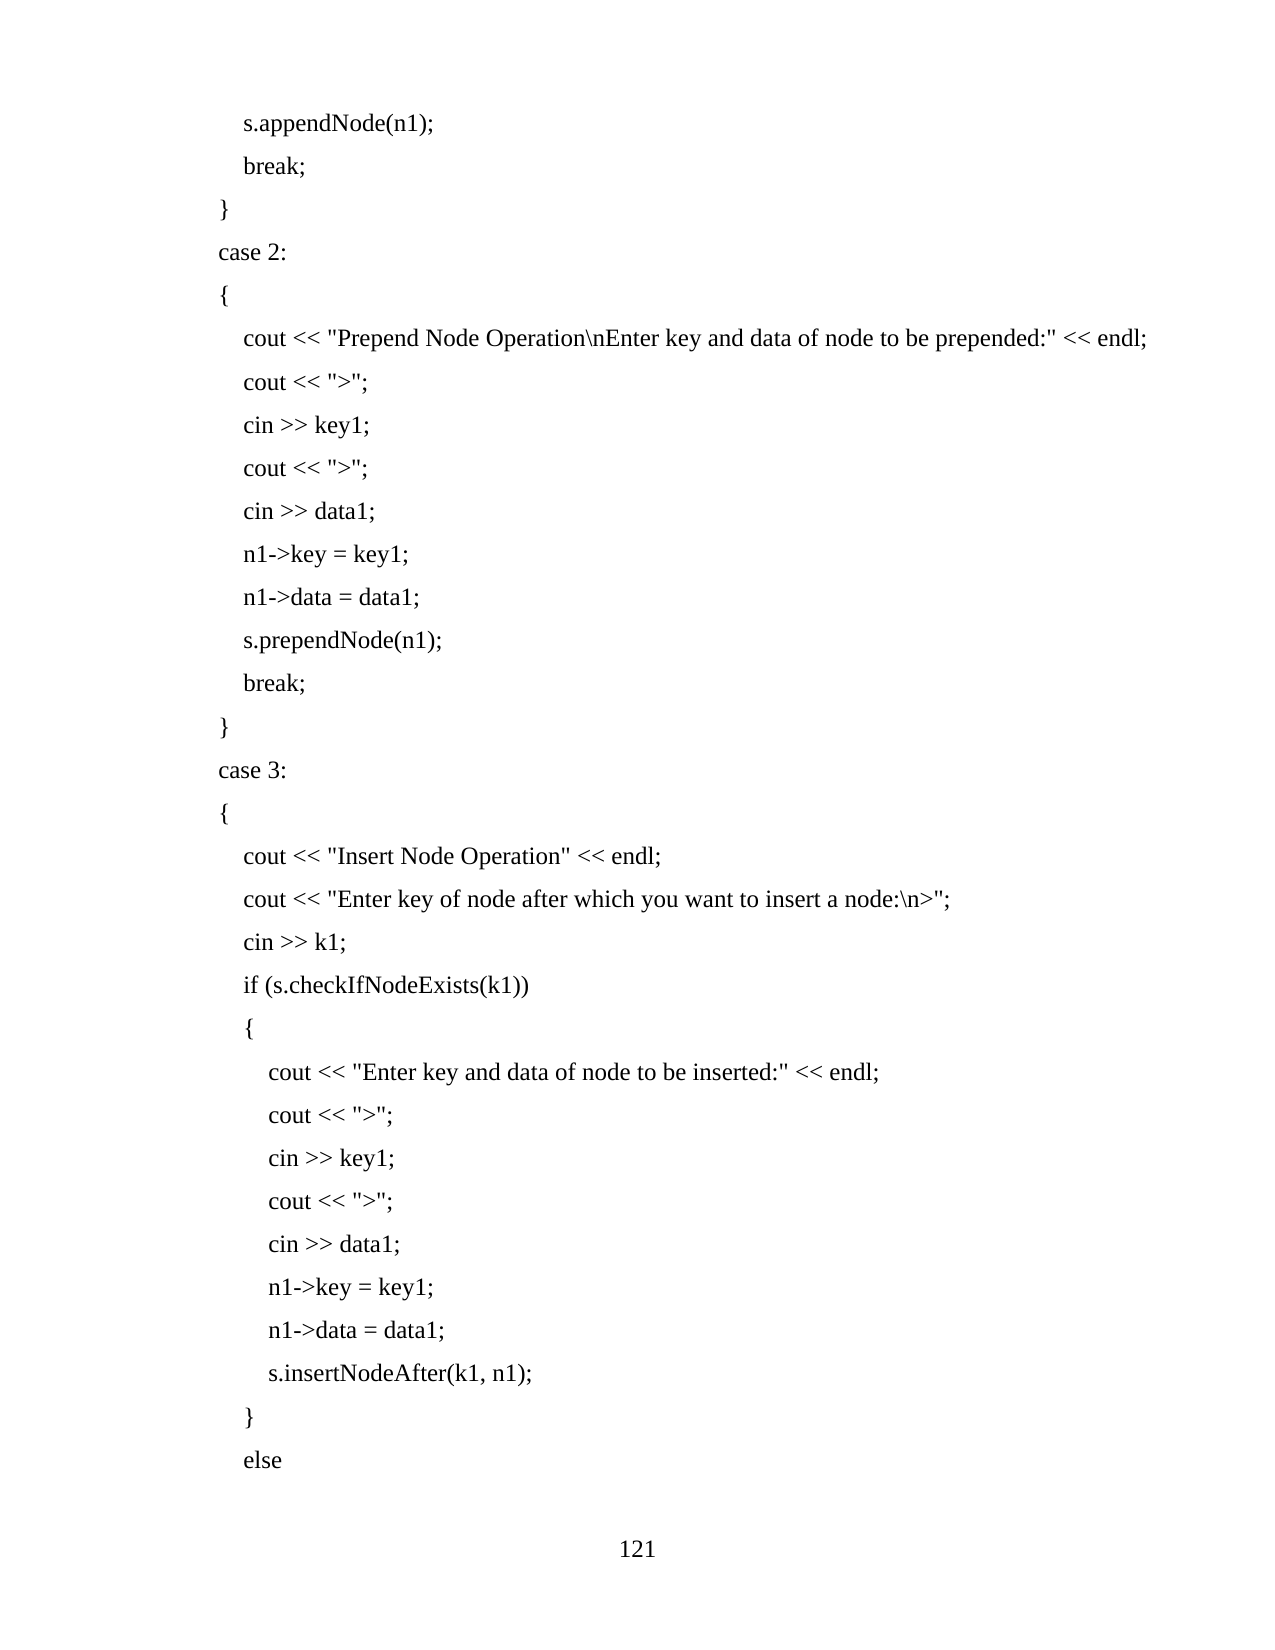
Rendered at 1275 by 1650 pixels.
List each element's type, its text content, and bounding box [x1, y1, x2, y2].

text } [118, 712, 1157, 740]
text cin >> key1; [118, 410, 1157, 438]
text { [118, 1013, 1157, 1042]
text if (s.checkIfNodeExists(k1)) [118, 970, 1157, 999]
text n1->key = key1; [118, 539, 1157, 568]
text cin >> data1; [118, 496, 1157, 525]
text case 3: [118, 755, 1157, 783]
text } [118, 1402, 1157, 1430]
text case 2: [118, 237, 1157, 266]
text cin >> key1; [118, 1143, 1157, 1172]
text n1->data = data1; [118, 1315, 1157, 1344]
text n1->data = data1; [118, 582, 1157, 611]
text s.appendNode(n1); [118, 108, 1157, 137]
text break; [118, 151, 1157, 180]
text cout << ">"; [118, 1100, 1157, 1128]
text n1->key = key1; [118, 1272, 1157, 1301]
text cout << ">"; [118, 1186, 1157, 1215]
text { [118, 798, 1157, 827]
text cout << "Prepend Node Operation\nEnter key and data of node to be prepended:" << endl; [118, 323, 1157, 352]
text cout << ">"; [118, 367, 1157, 395]
text cout << ">"; [118, 453, 1157, 482]
text { [118, 280, 1157, 309]
text cin >> k1; [118, 927, 1157, 956]
text else [118, 1445, 1157, 1473]
text cout << "Enter key and data of node to be inserted:" << endl; [118, 1057, 1157, 1085]
text } [118, 194, 1157, 223]
text s.prependNode(n1); [118, 625, 1157, 654]
text s.insertNodeAfter(k1, n1); [118, 1358, 1157, 1387]
text break; [118, 668, 1157, 697]
text cin >> data1; [118, 1229, 1157, 1258]
text cout << "Enter key of node after which you want to insert a node:\n>"; [118, 884, 1157, 913]
text cout << "Insert Node Operation" << endl; [118, 841, 1157, 870]
